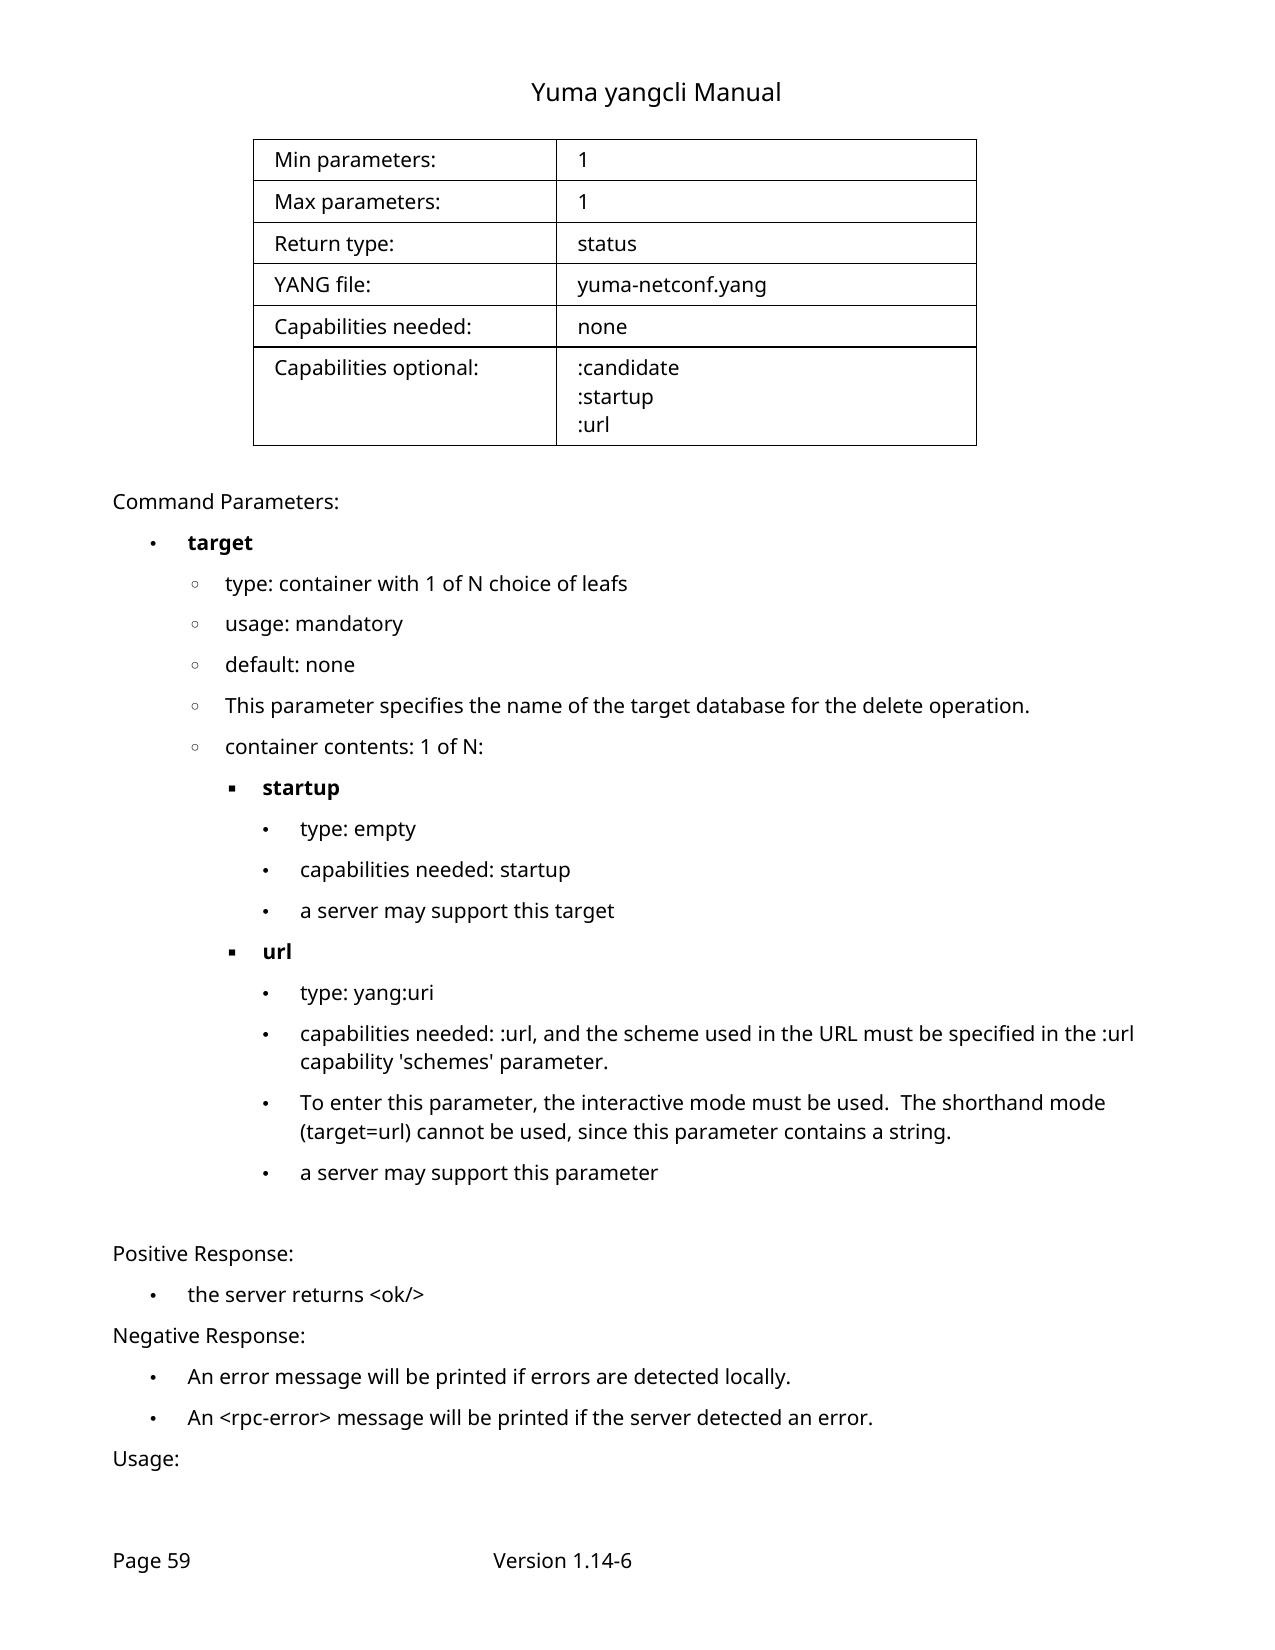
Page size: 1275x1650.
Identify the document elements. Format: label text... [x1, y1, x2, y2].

table_cell :candidate :startup :url [557, 348, 976, 445]
list capabilities needed: startup [262, 855, 1200, 884]
list container contents: 1 of N: [187, 732, 1200, 761]
list default: none [187, 651, 1200, 679]
list This parameter specifies the name of the target database for the delete operation. [187, 691, 1200, 720]
table_cell status [557, 223, 976, 263]
text Positive Response: [112, 1239, 1200, 1268]
list An error message will be printed if errors are detected locally. [150, 1362, 1200, 1391]
list type: yang:uri [262, 978, 1200, 1006]
list target [150, 528, 1200, 556]
list startup [225, 773, 1200, 802]
list type: empty [262, 814, 1200, 843]
text Command Parameters: [112, 487, 1200, 515]
list type: container with 1 of N choice of leafs [187, 569, 1200, 597]
list capabilities needed: :url, and the scheme used in the URL must be specified in the :url capability 'schemes' parameter. [262, 1019, 1200, 1076]
table_cell 1 [557, 140, 976, 180]
table_cell YANG file: [254, 264, 556, 305]
table_cell none [557, 306, 976, 346]
list a server may support this target [262, 896, 1200, 924]
table_cell Capabilities optional: [254, 348, 556, 445]
table_cell Return type: [254, 223, 556, 263]
table_cell yuma-netconf.yang [557, 264, 976, 305]
list a server may support this parameter [262, 1158, 1200, 1186]
list An <rpc-error> message will be printed if the server detected an error. [150, 1403, 1200, 1432]
text Negative Response: [112, 1321, 1200, 1350]
list usage: mandatory [187, 609, 1200, 638]
list url [225, 937, 1200, 966]
table_cell Min parameters: [254, 140, 556, 180]
table_cell Capabilities needed: [254, 306, 556, 346]
table_cell 1 [557, 181, 976, 222]
text Usage: [112, 1444, 1200, 1473]
table_cell Max parameters: [254, 181, 556, 222]
list the server returns <ok/> [150, 1281, 1200, 1309]
list To enter this parameter, the interactive mode must be used. The shorthand mode (target=url) cannot be used, since this parameter contains a string. [262, 1088, 1200, 1145]
